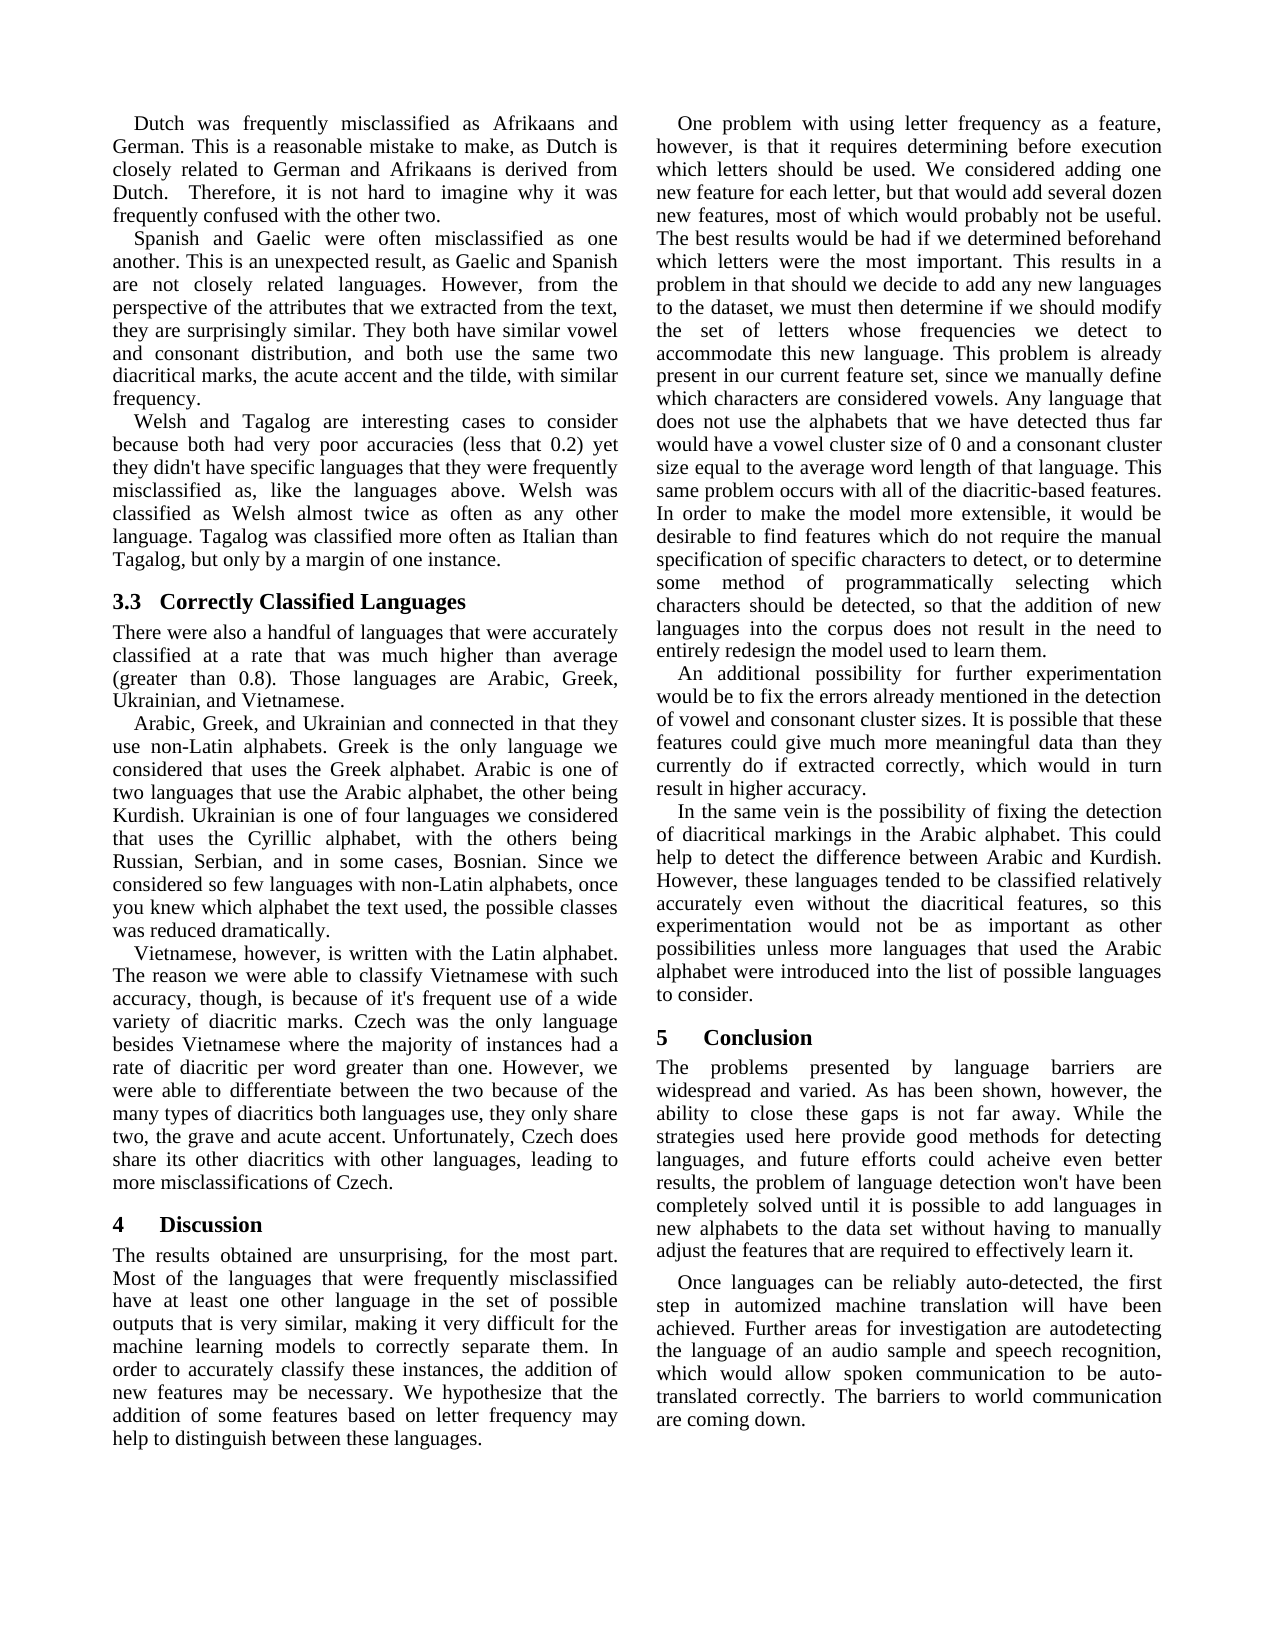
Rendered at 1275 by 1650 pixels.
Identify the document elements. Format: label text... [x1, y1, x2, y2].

subtitle 4 Discussion [112, 1210, 619, 1237]
text One problem with using letter frequency as a feature, however, is that it requires determining before execution which letters should be used. We considered adding one new feature for each letter, but that would add several dozen new features, most of which would probably not be useful. The best results would be had if we determined beforehand which letters were the most important. This results in a problem in that should we decide to add any new languages to the dataset, we must then determine if we should modify the set of letters whose frequencies we detect to accommodate this new language. This problem is already present in our current feature set, since we manually define which characters are considered vowels. Any language that does not use the alphabets that we have detected thus far would have a vowel cluster size of 0 and a consonant cluster size equal to the average word length of that language. This same problem occurs with all of the diacritic-based features. In order to make the model more extensible, it would be desirable to find features which do not require the manual specification of specific characters to detect, or to determine some method of programmatically selecting which characters should be detected, so that the addition of new languages into the corpus does not result in the need to entirely redesign the model used to learn them. [656, 112, 1162, 662]
text Vietnamese, however, is written with the Latin alphabet. The reason we were able to classify Vietnamese with such accuracy, though, is because of it's frequent use of a wide variety of diacritic marks. Czech was the only language besides Vietnamese where the majority of instances had a rate of diacritic per word greater than one. However, we were able to differentiate between the two because of the many types of diacritics both languages use, they only share two, the grave and acute accent. Unfortunately, Czech does share its other diacritics with other languages, leading to more misclassifications of Czech. [112, 942, 619, 1194]
subtitle 5 Conclusion [656, 1023, 1162, 1050]
text Spanish and Gaelic were often misclassified as one another. This is an unexpected result, as Gaelic and Spanish are not closely related languages. However, from the perspective of the attributes that we extracted from the text, they are surprisingly similar. They both have similar vowel and consonant distribution, and both use the same two diacritical marks, the acute accent and the tilde, with similar frequency. [112, 227, 619, 410]
text The results obtained are unsurprising, for the most part. Most of the languages that were frequently misclassified have at least one other language in the set of possible outputs that is very similar, making it very difficult for the machine learning models to correctly separate them. In order to accurately classify these instances, the addition of new features may be necessary. We hypothesize that the addition of some features based on letter frequency may help to distinguish between these languages. [112, 1244, 619, 1450]
text There were also a handful of languages that were accurately classified at a rate that was much higher than average (greater than 0.8). Those languages are Arabic, Greek, Ukrainian, and Vietnamese. [112, 621, 619, 712]
text Once languages can be reliably auto-detected, the first step in automized machine translation will have been achieved. Further areas for investigation are autodetecting the language of an audio sample and speech recognition, which would allow spoken communication to be auto-translated correctly. The barriers to world communication are coming down. [656, 1271, 1162, 1431]
text The problems presented by language barriers are widespread and varied. As has been shown, however, the ability to close these gaps is not far away. While the strategies used here provide good methods for detecting languages, and future efforts could acheive even better results, the problem of language detection won't have been completely solved until it is possible to add languages in new alphabets to the data set without having to manually adjust the features that are required to effectively learn it. [656, 1056, 1162, 1262]
text Arabic, Greek, and Ukrainian and connected in that they use non-Latin alphabets. Greek is the only language we considered that uses the Greek alphabet. Arabic is one of two languages that use the Arabic alphabet, the other being Kurdish. Ukrainian is one of four languages we considered that uses the Cyrillic alphabet, with the others being Russian, Serbian, and in some cases, Bosnian. Since we considered so few languages with non-Latin alphabets, once you knew which alphabet the text used, the possible classes was reduced dramatically. [112, 712, 619, 942]
subtitle 3.3 Correctly Classified Languages [112, 587, 619, 614]
text Dutch was frequently misclassified as Afrikaans and German. This is a reasonable mistake to make, as Dutch is closely related to German and Afrikaans is derived from Dutch. Therefore, it is not hard to imagine why it was frequently confused with the other two. [112, 112, 619, 227]
text Welsh and Tagalog are interesting cases to consider because both had very poor accuracies (less that 0.2) yet they didn't have specific languages that they were frequently misclassified as, like the languages above. Welsh was classified as Welsh almost twice as often as any other language. Tagalog was classified more often as Italian than Tagalog, but only by a margin of one instance. [112, 410, 619, 571]
text In the same vein is the possibility of fixing the detection of diacritical markings in the Arabic alphabet. This could help to detect the difference between Arabic and Kurdish. However, these languages tended to be classified relatively accurately even without the diacritical features, so this experimentation would not be as important as other possibilities unless more languages that used the Arabic alphabet were introduced into the list of possible languages to consider. [656, 800, 1162, 1006]
text An additional possibility for further experimentation would be to fix the errors already mentioned in the detection of vowel and consonant cluster sizes. It is possible that these features could give much more meaningful data than they currently do if extracted correctly, which would in turn result in higher accuracy. [656, 662, 1162, 800]
